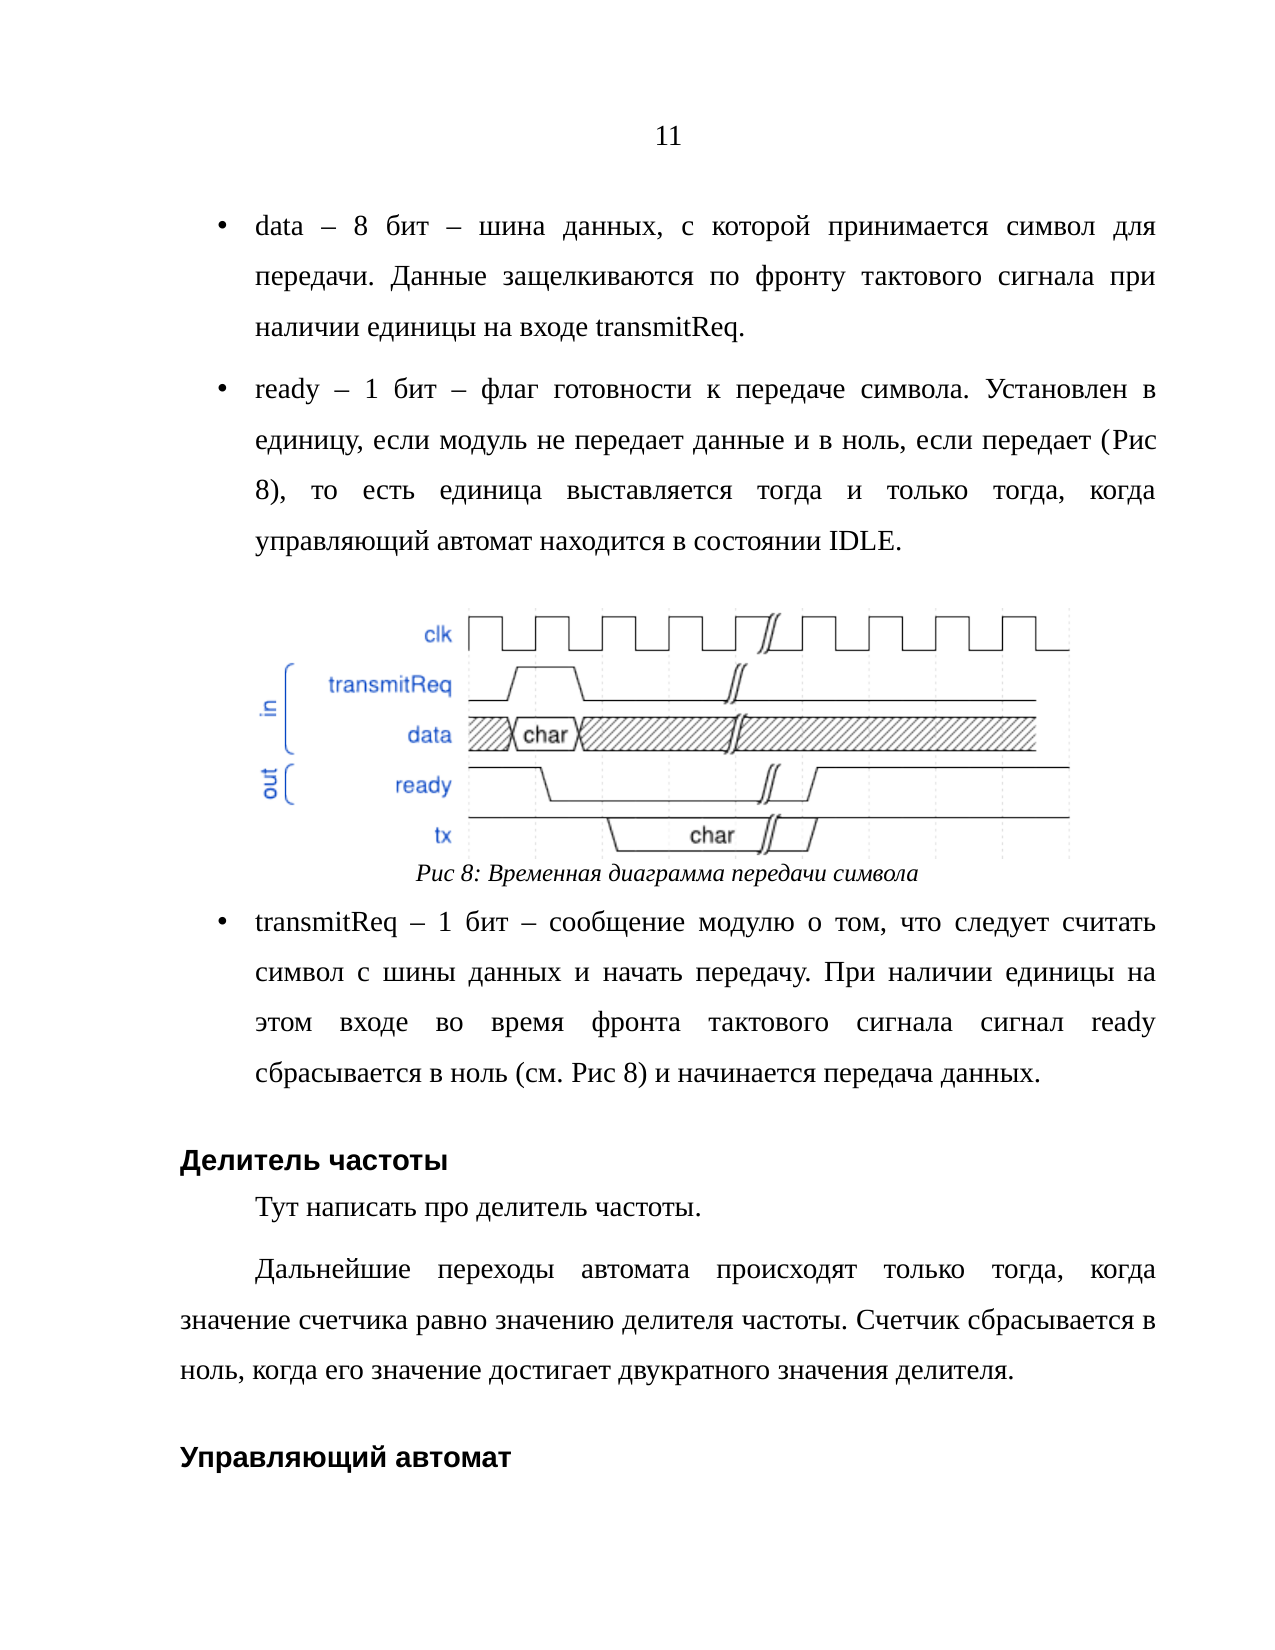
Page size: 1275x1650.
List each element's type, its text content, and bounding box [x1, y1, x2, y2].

list Рис 8: Временная диаграмма передачи символа [235, 859, 1102, 887]
list data – 8 бит – шина данных, c которой принимается символ для передачи. Данные защелкиваются по фронту тактового сигнала при наличии единицы на входе transmitReq. [217, 208, 1157, 342]
list ready – 1 бит – флаг готовности к передаче символа. Установлен в единицу, если модуль не передает данные и в ноль, если передает (Рис 8), то есть единица выставляется тогда и только тогда, когда управляющий автомат находится в состоянии IDLE. [217, 372, 1157, 556]
subtitle Делитель частоты [180, 1143, 1157, 1176]
subtitle Управляющий автомат [180, 1440, 1157, 1473]
text Дальнейшие переходы автомата происходят только тогда, когда значение счетчика равно значению делителя частоты. Счетчик сбрасывается в ноль, когда его значение достигает двукратного значения делителя. [180, 1252, 1157, 1386]
list transmitReq – 1 бит – сообщение модулю о том, что следует считать символ с шины данных и начать передачу. При наличии единицы на этом входе во время фронта тактового сигнала сигнал ready сбрасывается в ноль (см. Рис 8) и начинается передача данных. [217, 586, 1157, 1088]
text Тут написать про делитель частоты. [180, 1189, 1157, 1222]
picture [235, 608, 1102, 859]
